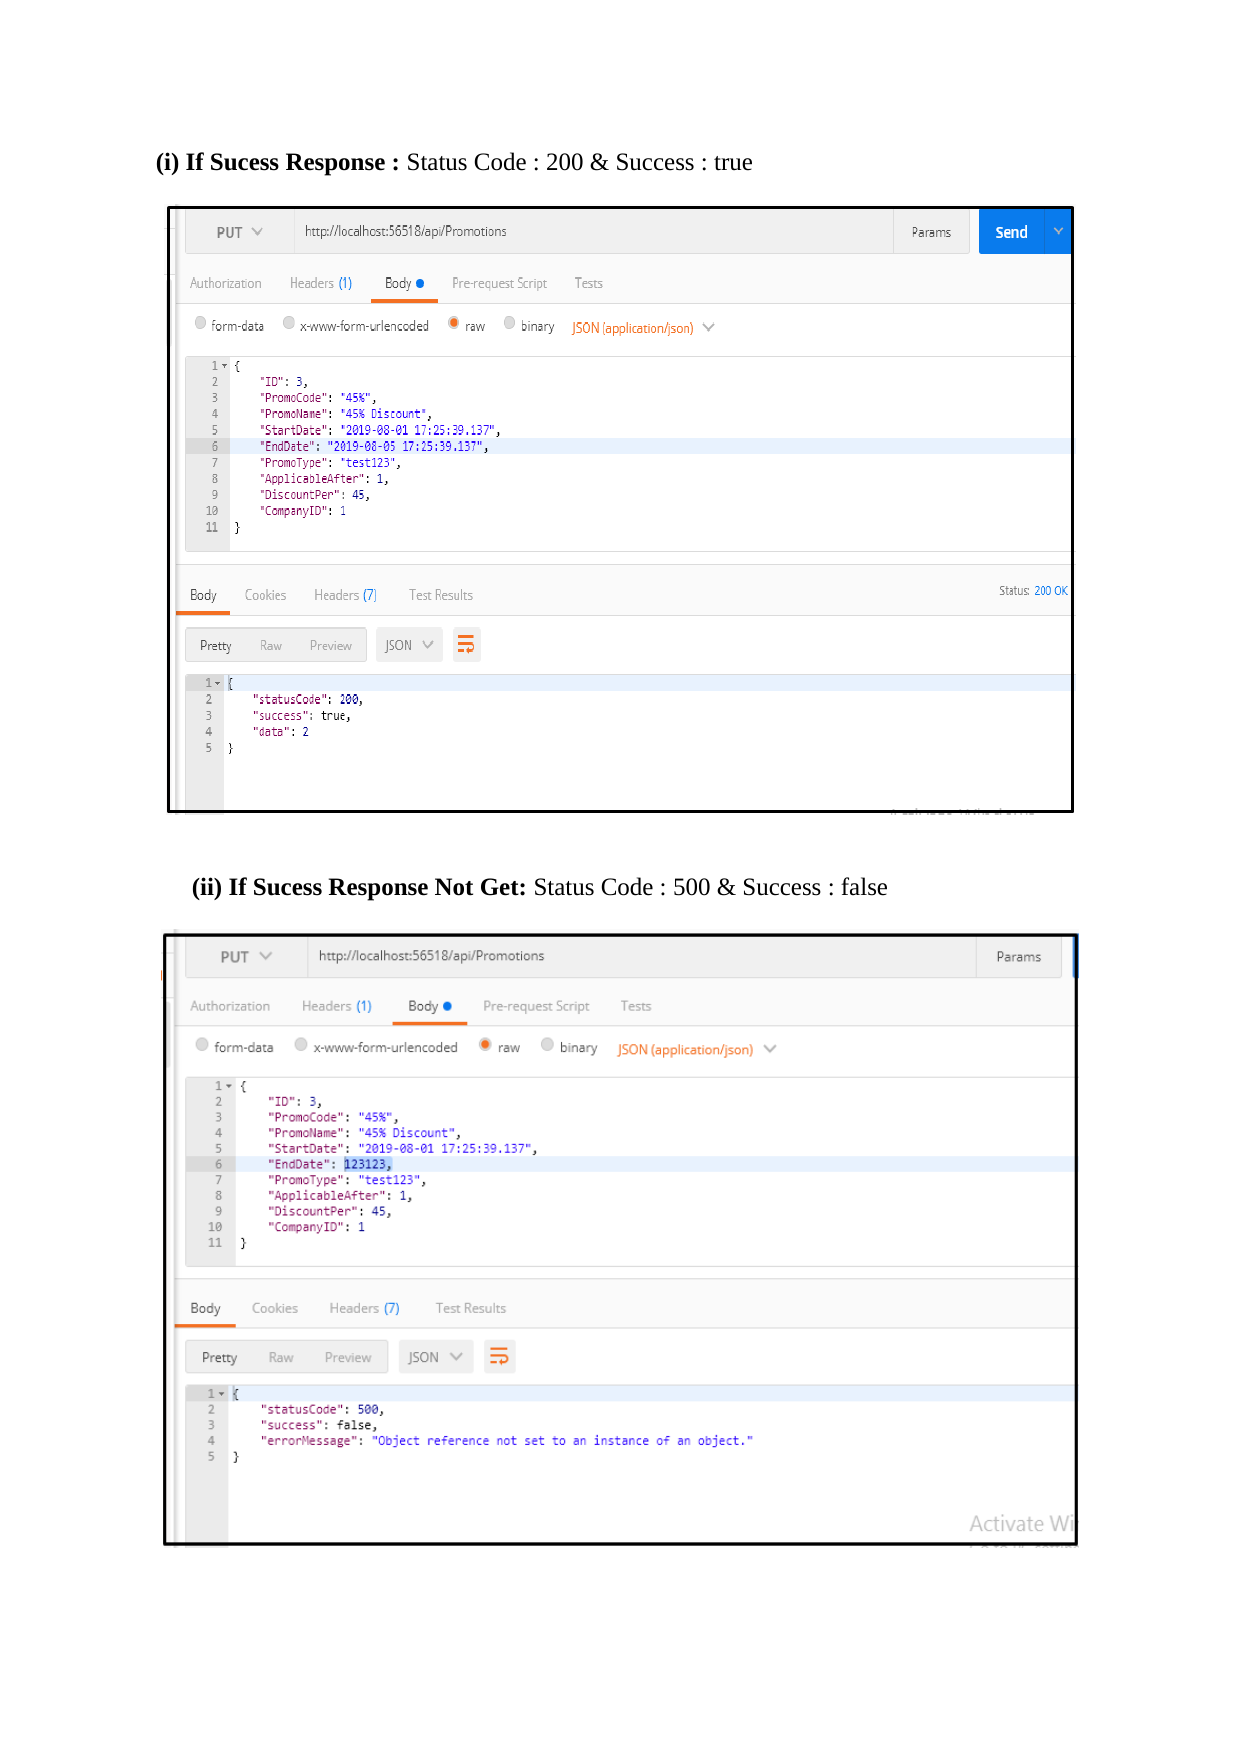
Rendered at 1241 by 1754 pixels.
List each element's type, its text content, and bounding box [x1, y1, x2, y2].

picture [164, 204, 1076, 815]
picture [161, 929, 1079, 1548]
text (i) If Sucess Response : Status Code : 200 & Success : true [118, 147, 1122, 176]
text (ii) If Sucess Response Not Get: Status Code : 500 & Success : false [118, 872, 1122, 901]
